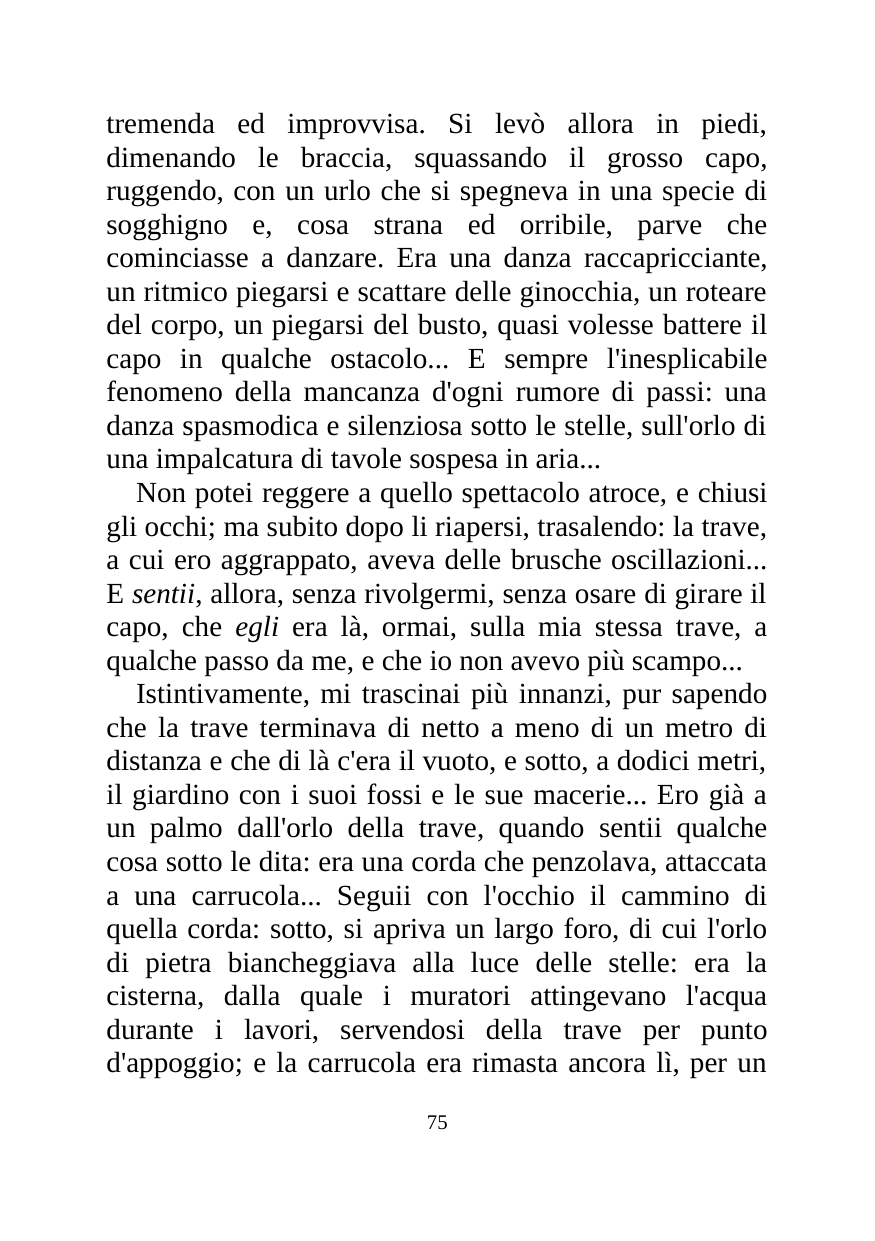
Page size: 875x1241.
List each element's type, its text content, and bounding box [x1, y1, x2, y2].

text Istintivamente, mi trascinai più innanzi, pur sapendo che la trave terminava di netto a meno di un metro di distanza e che di là c'era il vuoto, e sotto, a dodici metri, il giardino con i suoi fossi e le sue macerie... Ero già a un palmo dall'orlo della trave, quando sentii qualche cosa sotto le dita: era una corda che penzolava, attaccata a una carrucola... Seguii con l'occhio il cammino di quella corda: sotto, si apriva un largo foro, di cui l'orlo di pietra biancheggiava alla luce delle stelle: era la cisterna, dalla quale i muratori attingevano l'acqua durante i lavori, servendosi della trave per punto d'appoggio; e la carrucola era rimasta ancora lì, per un [106, 676, 768, 1079]
text Non potei reggere a quello spettacolo atroce, e chiusi gli occhi; ma subito dopo li riapersi, trasalendo: la trave, a cui ero aggrappato, aveva delle brusche oscillazioni... E sentii, allora, senza rivolgermi, senza osare di girare il capo, che egli era là, ormai, sulla mia stessa trave, a qualche passo da me, e che io non avevo più scampo... [106, 475, 768, 676]
text tremenda ed improvvisa. Si levò allora in piedi, dimenando le braccia, squassando il grosso capo, ruggendo, con un urlo che si spegneva in una specie di sogghigno e, cosa strana ed orribile, parve che cominciasse a danzare. Era una danza raccapricciante, un ritmico piegarsi e scattare delle ginocchia, un roteare del corpo, un piegarsi del busto, quasi volesse battere il capo in qualche ostacolo... E sempre l'inesplicabile fenomeno della mancanza d'ogni rumore di passi: una danza spasmodica e silenziosa sotto le stelle, sull'orlo di una impalcatura di tavole sospesa in aria... [106, 106, 768, 475]
